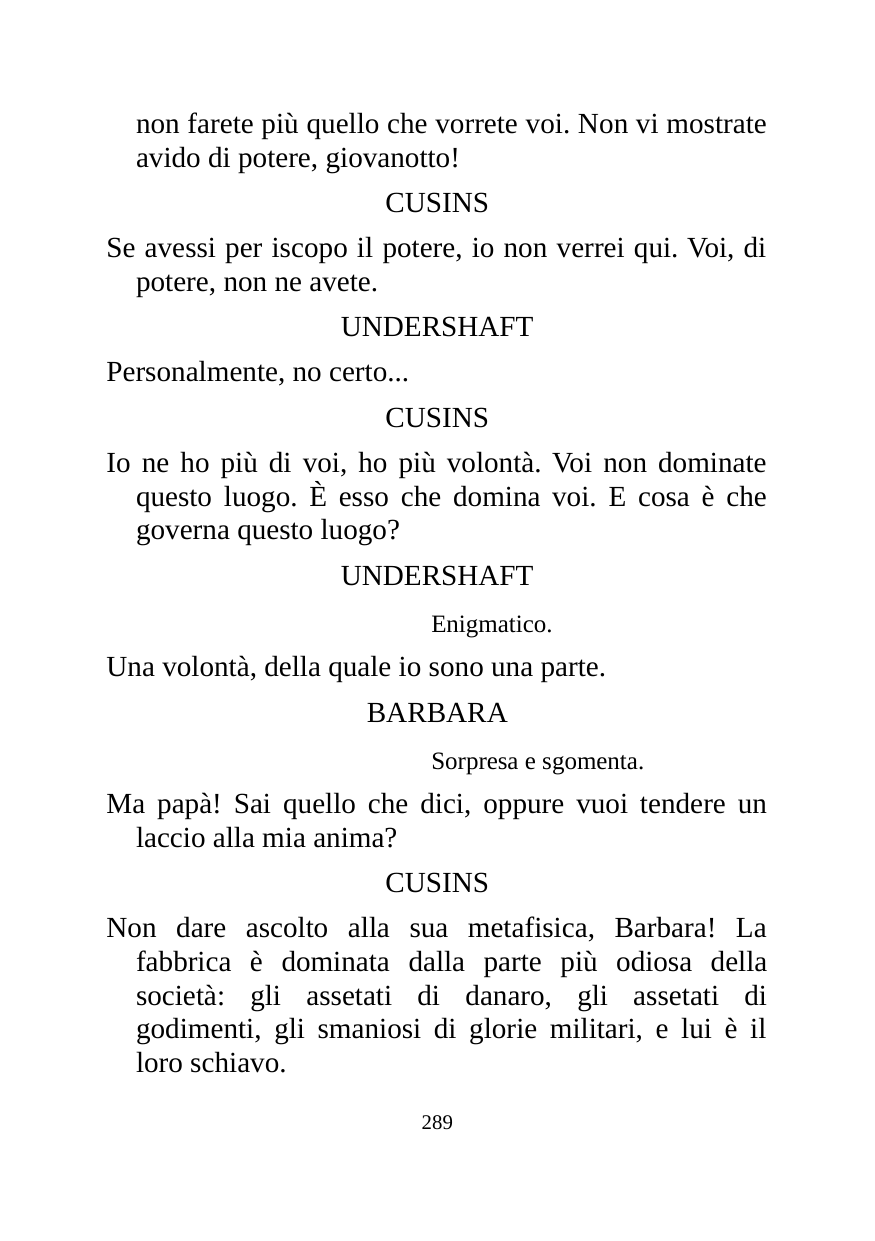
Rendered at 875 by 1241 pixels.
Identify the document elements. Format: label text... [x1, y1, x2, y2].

text Una volontà, della quale io sono una parte. [106, 649, 768, 683]
text Ma papà! Sai quello che dici, oppure vuoi tendere un laccio alla mia anima? [106, 786, 768, 853]
text Io ne ho più di voi, ho più volontà. Voi non dominate questo luogo. È esso che domina voi. E cosa è che governa questo luogo? [106, 445, 768, 546]
text Sorpresa e sgomenta. [431, 746, 768, 775]
text CUSINS [106, 185, 768, 219]
text UNDERSHAFT [106, 558, 768, 591]
text Enigmatico. [431, 609, 768, 638]
text BARBARA [106, 695, 768, 728]
text CUSINS [106, 400, 768, 433]
text CUSINS [106, 865, 768, 899]
text Se avessi per iscopo il potere, io non verrei qui. Voi, di potere, non ne avete. [106, 230, 768, 297]
text UNDERSHAFT [106, 309, 768, 343]
text Personalmente, no certo... [106, 354, 768, 388]
text Non dare ascolto alla sua metafisica, Barbara! La fabbrica è dominata dalla parte più odiosa della società: gli assetati di danaro, gli assetati di godimenti, gli smaniosi di glorie militari, e lui è il loro schiavo. [106, 911, 768, 1078]
text non farete più quello che vorrete voi. Non vi mostrate avido di potere, giovanotto! [106, 106, 768, 173]
